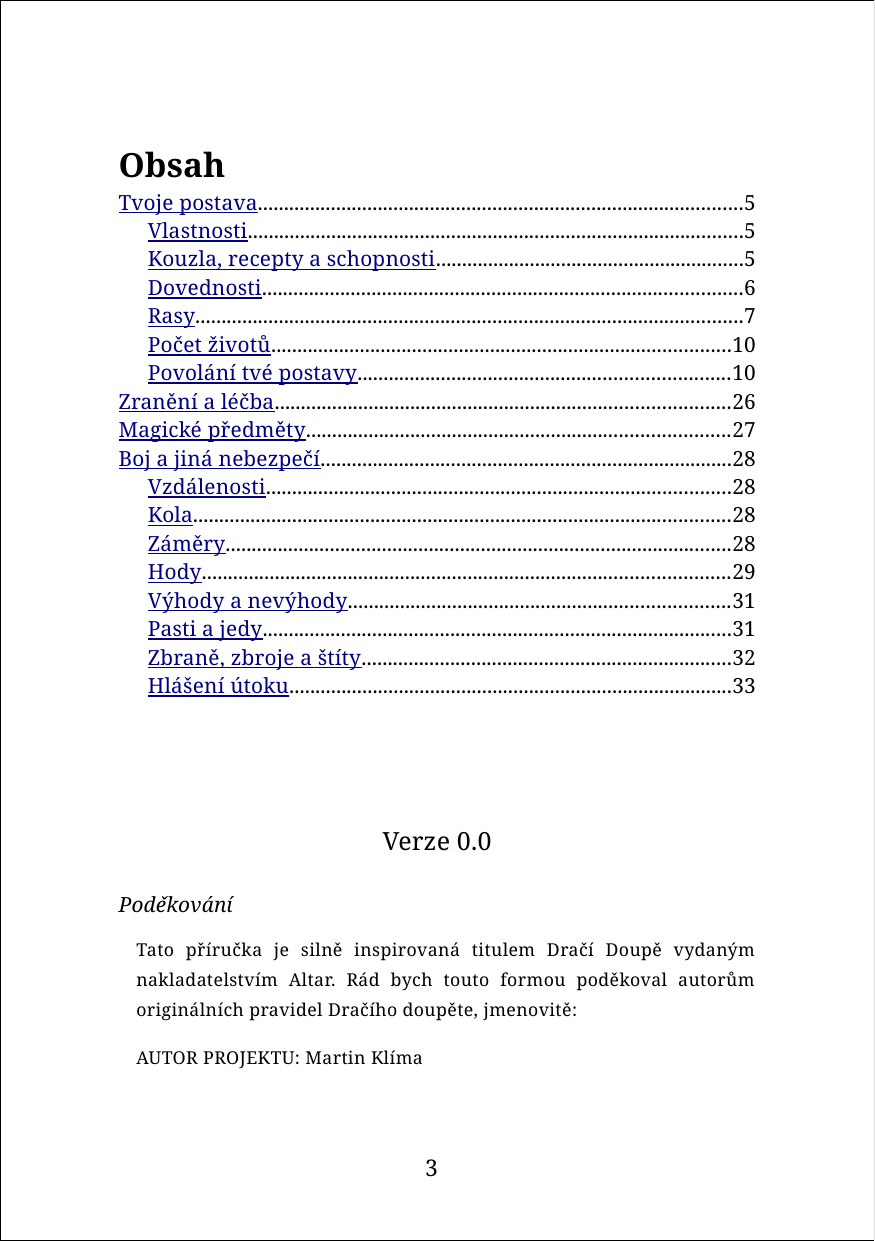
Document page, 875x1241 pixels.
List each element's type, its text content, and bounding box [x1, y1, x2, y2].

text Poděkování [118, 890, 756, 918]
text Výhody a nevýhody 31 [148, 586, 756, 614]
text Povolání tvé postavy 10 [148, 358, 756, 387]
text Zbraně, zbroje a štíty 32 [148, 643, 756, 671]
text Kola 28 [148, 501, 756, 529]
text Počet životů 10 [148, 330, 756, 358]
text Tvoje postava 5 [118, 188, 756, 216]
text Zranění a léčba 26 [118, 387, 756, 415]
text Verze 0.0 [118, 824, 756, 858]
text Rasy 7 [148, 301, 756, 330]
text AUTOR PROJEKTU: Martin Klíma [136, 1046, 756, 1070]
text Záměry 28 [148, 529, 756, 557]
text Boj a jiná nebezpečí 28 [118, 444, 756, 472]
text Pasti a jedy 31 [148, 614, 756, 643]
text Vlastnosti 5 [148, 216, 756, 244]
text Dovednosti 6 [148, 273, 756, 301]
text Vzdálenosti 28 [148, 472, 756, 501]
text Magické předměty 27 [118, 415, 756, 444]
text Kouzla, recepty a schopnosti 5 [148, 244, 756, 273]
subtitle Obsah [118, 142, 756, 188]
text Hody 29 [148, 557, 756, 586]
text Tato příručka je silně inspirovaná titulem Dračí Doupě vydaným nakladatelstvím Altar. Rád bych touto formou poděkoval autorům originálních pravidel Dračího doupěte, jmenovitě: [136, 937, 756, 1022]
text Hlášení útoku 33 [148, 671, 756, 699]
